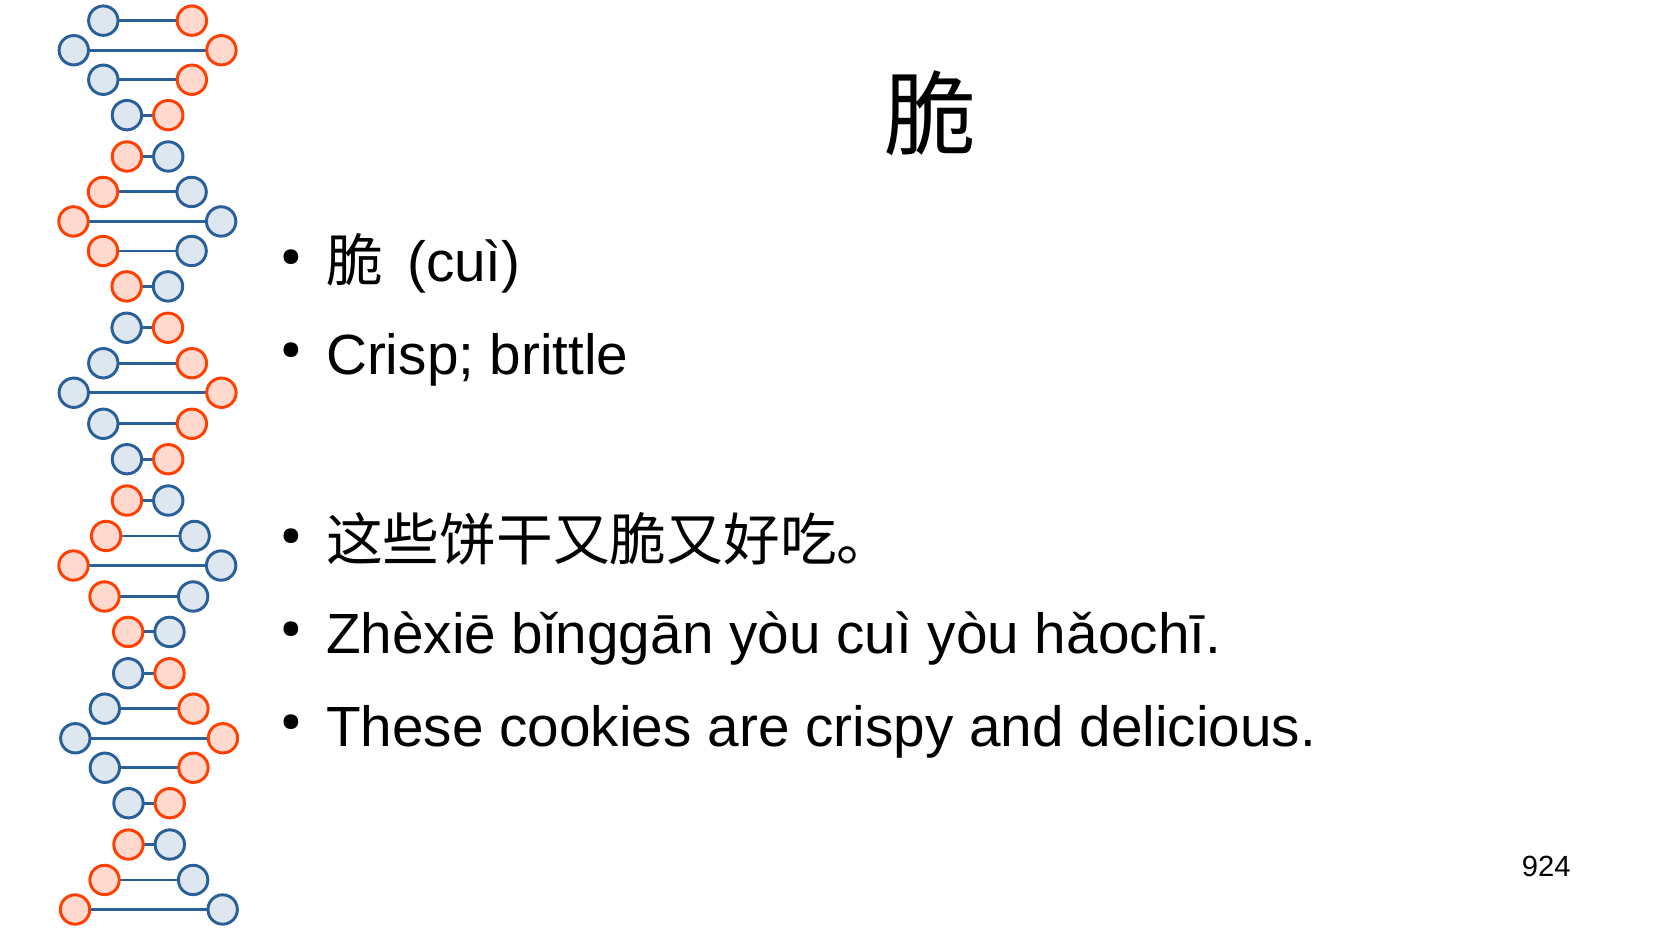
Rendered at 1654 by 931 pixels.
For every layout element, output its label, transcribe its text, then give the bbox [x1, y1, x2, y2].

title 脆 [265, 35, 1595, 189]
list 脆 (cuì) Crisp; brittle 这些饼干又脆又好吃。 Zhèxiē bǐnggān yòu cuì yòu hǎochī. These cookies are crispy and delicious. [265, 224, 1595, 764]
